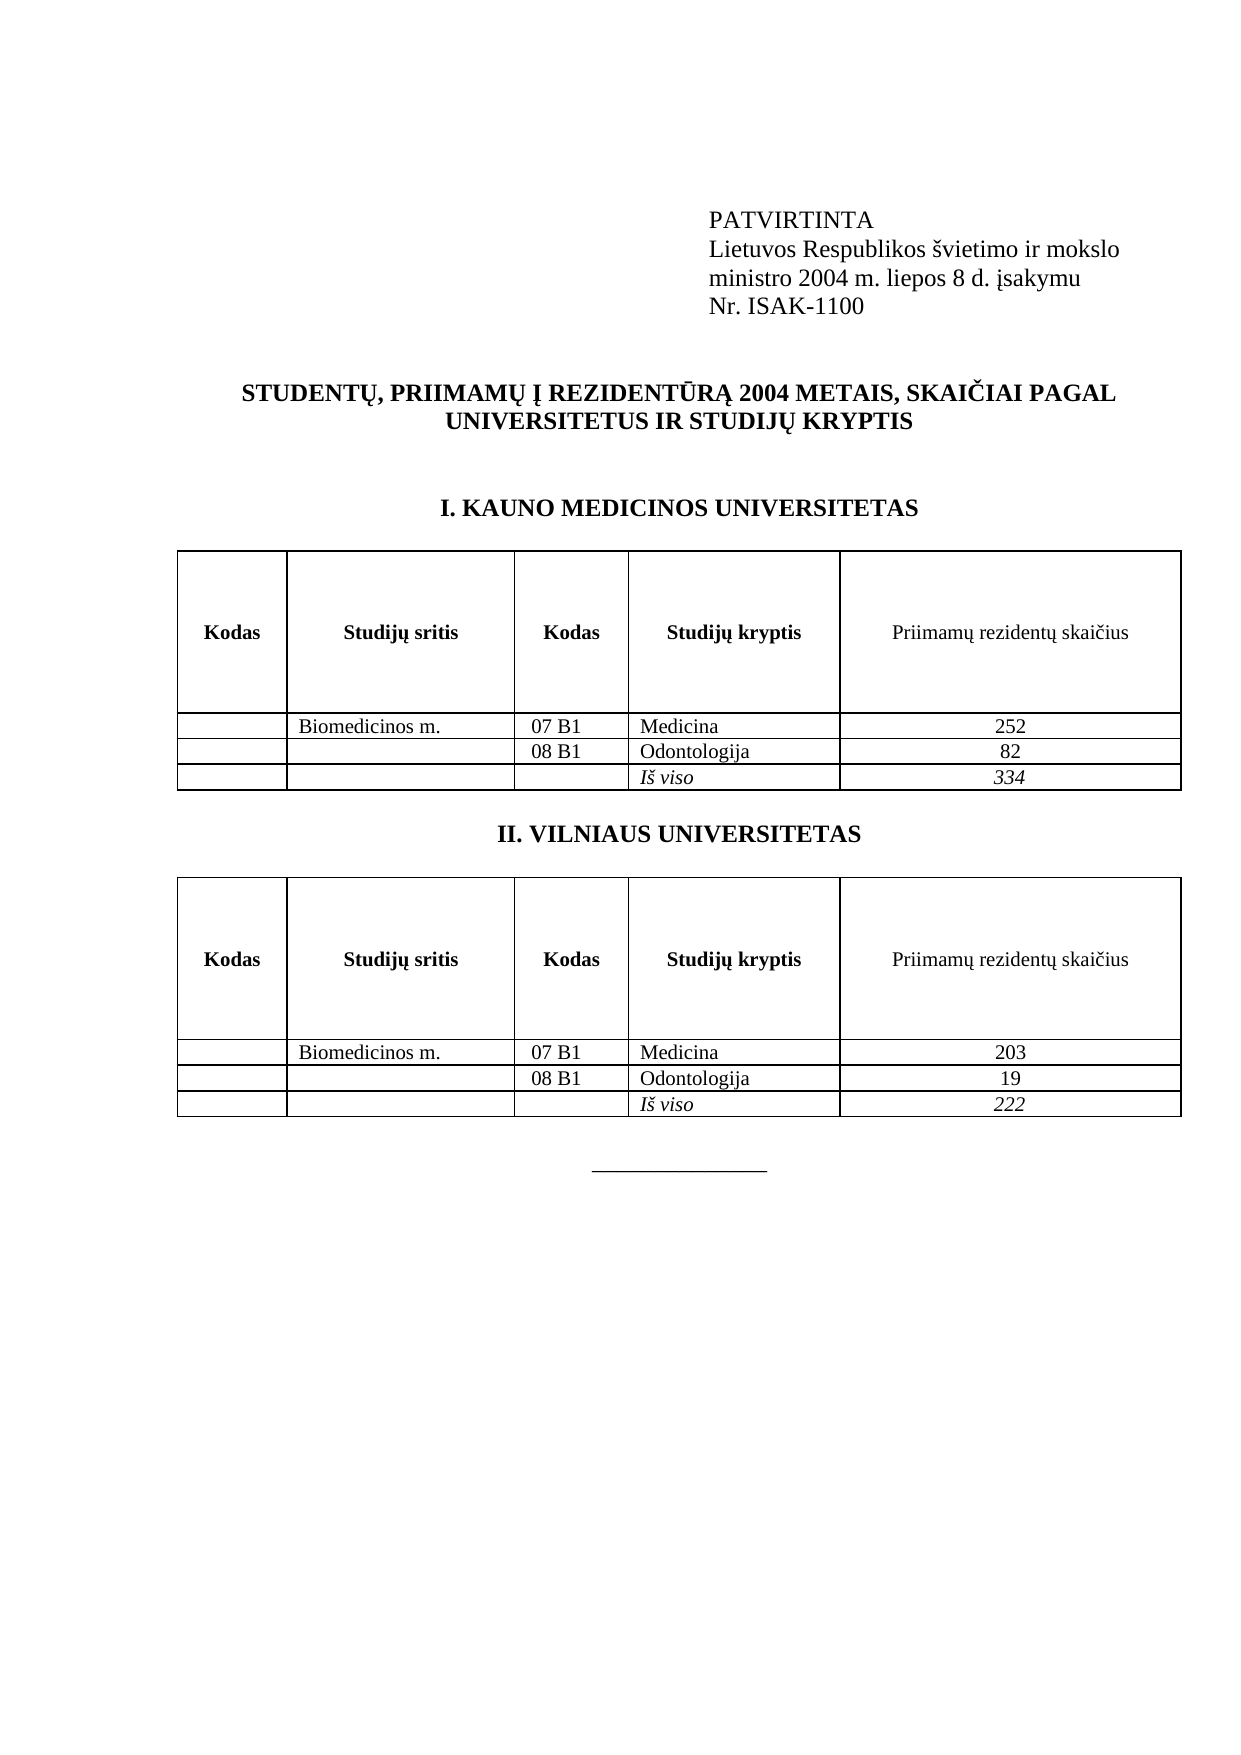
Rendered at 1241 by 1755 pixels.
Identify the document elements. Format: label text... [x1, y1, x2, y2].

text Nr. ISAK-1100 [177, 291, 1181, 320]
table_header Studijų kryptis [629, 552, 839, 712]
text ministro 2004 m. liepos 8 d. įsakymu [177, 263, 1181, 291]
table_cell [288, 1092, 514, 1116]
table_cell Odontologija [629, 739, 839, 763]
table_cell [515, 1092, 628, 1116]
table_cell 203 [841, 1040, 1180, 1064]
table_cell [178, 714, 286, 738]
table_cell 07 B1 [515, 1040, 628, 1064]
table_cell Medicina [629, 714, 839, 738]
table_header Studijų sritis [288, 552, 514, 712]
table_header Kodas [178, 878, 286, 1039]
table_cell [178, 739, 286, 763]
table_cell Iš viso [629, 765, 839, 789]
table_header Studijų sritis [288, 878, 514, 1039]
table_header Priimamų rezidentų skaičius [841, 878, 1180, 1039]
table_cell [178, 1066, 286, 1090]
table_cell 222 [841, 1092, 1180, 1116]
table_cell [288, 765, 514, 789]
table_cell Iš viso [629, 1092, 839, 1116]
table_cell 19 [841, 1066, 1180, 1090]
table_cell [515, 765, 628, 789]
table_cell [178, 1092, 286, 1116]
table_header Priimamų rezidentų skaičius [841, 552, 1180, 712]
text Lietuvos Respublikos švietimo ir mokslo [177, 234, 1181, 263]
text I. Kauno medicinos universitetas [177, 493, 1181, 521]
text ______________ [177, 1146, 1181, 1175]
table_cell 08 B1 [515, 1066, 628, 1090]
table_cell [288, 1066, 514, 1090]
text Studentų, priimamų į rezidentūrą 2004 metais, skaičiai pagal universitetus ir studijų kryptis [177, 378, 1181, 435]
table_cell Medicina [629, 1040, 839, 1064]
table_header Kodas [515, 552, 628, 712]
table_header Kodas [178, 552, 286, 712]
table_cell 08 B1 [515, 739, 628, 763]
table_cell 82 [841, 739, 1180, 763]
table_cell 252 [841, 714, 1180, 738]
table_cell Biomedicinos m. [288, 1040, 514, 1064]
text II. Vilniaus universitetas [177, 819, 1181, 848]
table_cell 07 B1 [515, 714, 628, 738]
text PATVIRTINTA [177, 205, 1181, 234]
table_cell Odontologija [629, 1066, 839, 1090]
table_cell Biomedicinos m. [288, 714, 514, 738]
table_header Kodas [515, 878, 628, 1039]
table_cell [178, 1040, 286, 1064]
table_header Studijų kryptis [629, 878, 839, 1039]
table_cell [288, 739, 514, 763]
table_cell [178, 765, 286, 789]
table_cell 334 [841, 765, 1180, 789]
